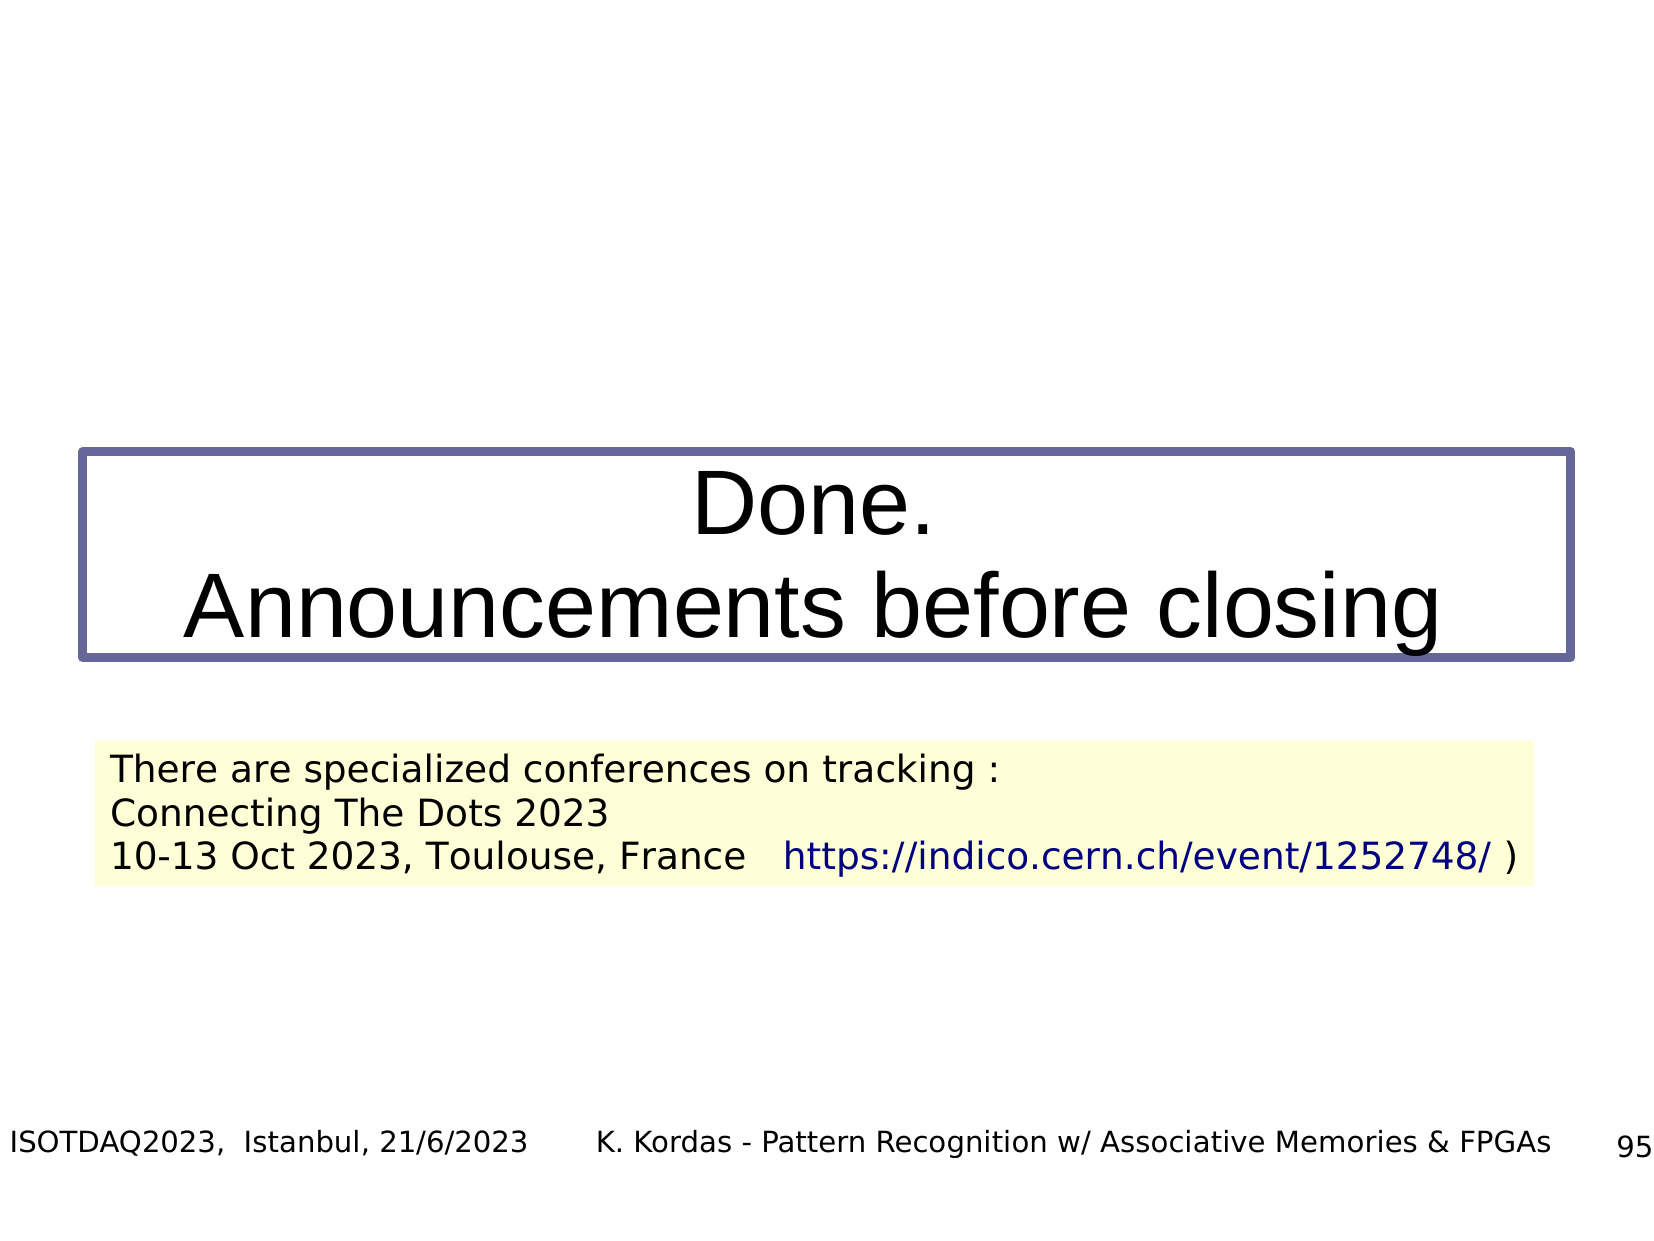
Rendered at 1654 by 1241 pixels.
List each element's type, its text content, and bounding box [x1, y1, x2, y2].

title Done. Announcements before closing [82, 451, 1571, 658]
text_box There are specialized conferences on tracking : Connecting The Dots 2023 10-13 Oct 2023, Toulouse, France https://indico.cern.ch/event/1252748/ ) [95, 740, 1534, 886]
